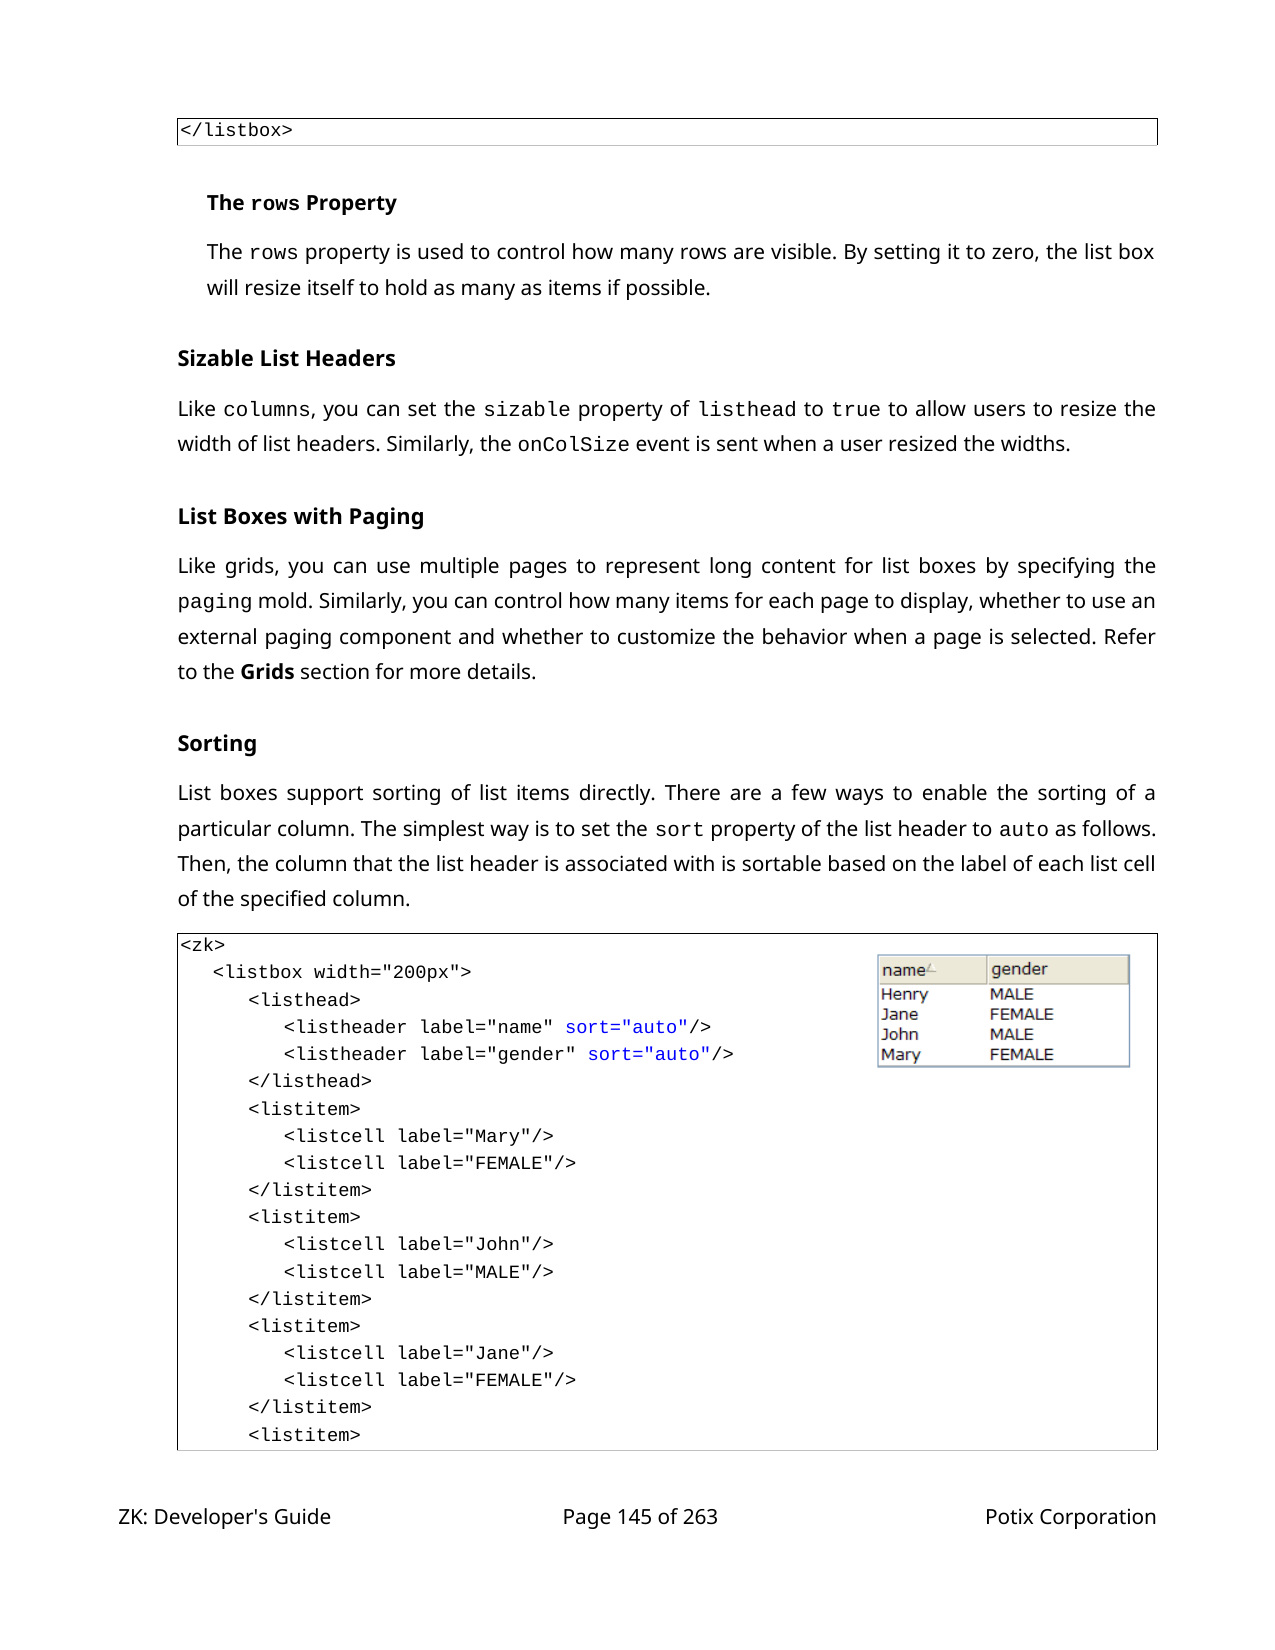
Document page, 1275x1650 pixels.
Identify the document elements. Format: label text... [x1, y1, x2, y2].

text Like columns, you can set the sizable property of listhead to true to allow users to resize the width of list headers. Similarly, the onColSize event is sent when a user resized the widths. [177, 394, 1157, 458]
subtitle Sorting [177, 728, 1157, 758]
text <zk> [178, 934, 1157, 957]
subtitle List Boxes with Paging [177, 501, 1157, 531]
subtitle Sizable List Headers [177, 343, 1157, 373]
text <listheader label="gender" sort="auto"/> [178, 1042, 875, 1066]
text The rows property is used to control how many rows are visible. By setting it to zero, the list box will resize itself to hold as many as items if possible. [207, 237, 1157, 301]
text [1134, 960, 1157, 985]
text <listbox width="200px"> [178, 960, 875, 985]
text <listcell label="John"/> [178, 1232, 1157, 1257]
text <listitem> [178, 1205, 1157, 1229]
text <listitem> [178, 1423, 1157, 1450]
text <listitem> [178, 1096, 1157, 1121]
text <listcell label="FEMALE"/> [178, 1151, 1157, 1175]
text </listitem> [178, 1395, 1157, 1420]
text <listitem> [178, 1314, 1157, 1338]
text <listcell label="MALE"/> [178, 1259, 1157, 1284]
text <listcell label="FEMALE"/> [178, 1368, 1157, 1392]
text <listheader label="name" sort="auto"/> [178, 1015, 875, 1039]
picture [875, 952, 1134, 1069]
text </listitem> [178, 1287, 1157, 1311]
text Like grids, you can use multiple pages to represent long content for list boxes by specifying the paging mold. Similarly, you can control how many items for each page to display, whether to use an external paging component and whether to customize the behavior when a page is selected. Refer to the Grids section for more details. [177, 551, 1157, 685]
subtitle The rows Property [207, 188, 1157, 216]
text <listcell label="Mary"/> [178, 1123, 1157, 1148]
text [1134, 988, 1157, 1012]
text <listcell label="Jane"/> [178, 1341, 1157, 1365]
text </listbox> [178, 119, 1157, 145]
text </listhead> [178, 1069, 1157, 1093]
text <listhead> [178, 988, 875, 1012]
text List boxes support sorting of list items directly. There are a few ways to enable the sorting of a particular column. The simplest way is to set the sort property of the list header to auto as follows. Then, the column that the list header is associated with is sortable based on the label of each list cell of the specified column. [177, 778, 1157, 913]
text </listitem> [178, 1178, 1157, 1202]
